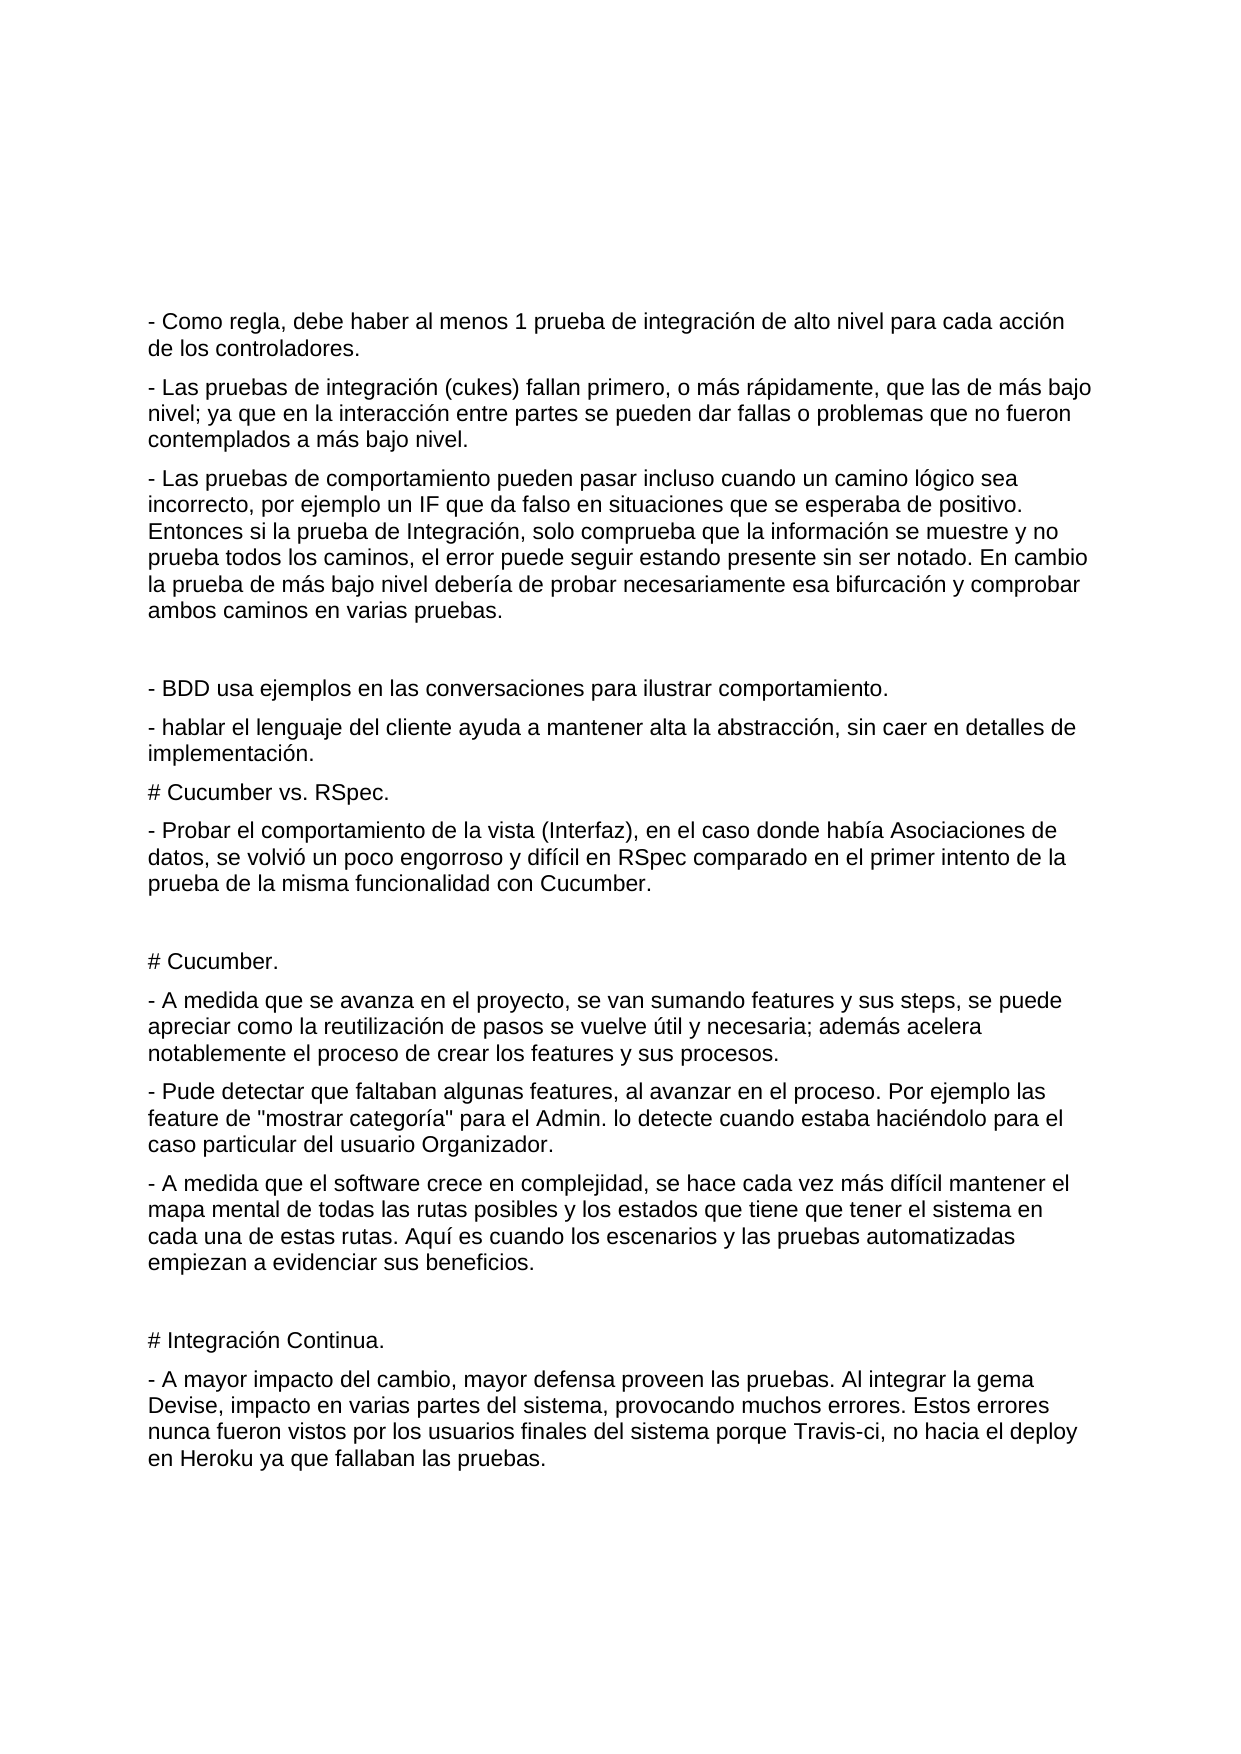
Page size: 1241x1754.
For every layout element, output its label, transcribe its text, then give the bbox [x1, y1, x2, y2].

text # Cucumber vs. RSpec. [148, 779, 1093, 805]
text - Las pruebas de comportamiento pueden pasar incluso cuando un camino lógico sea incorrecto, por ejemplo un IF que da falso en situaciones que se esperaba de positivo. Entonces si la prueba de Integración, solo comprueba que la información se muestre y no prueba todos los caminos, el error puede seguir estando presente sin ser notado. En cambio la prueba de más bajo nivel debería de probar necesariamente esa bifurcación y comprobar ambos caminos en varias pruebas. [148, 465, 1093, 623]
text # Integración Continua. [148, 1327, 1093, 1353]
text - Las pruebas de integración (cukes) fallan primero, o más rápidamente, que las de más bajo nivel; ya que en la interacción entre partes se pueden dar fallas o problemas que no fueron contemplados a más bajo nivel. [148, 373, 1093, 453]
text - Como regla, debe haber al menos 1 prueba de integración de alto nivel para cada acción de los controladores. [148, 308, 1093, 361]
text - Probar el comportamiento de la vista (Interfaz), en el caso donde había Asociaciones de datos, se volvió un poco engorroso y difícil en RSpec comparado en el primer intento de la prueba de la misma funcionalidad con Cucumber. [148, 817, 1093, 897]
text - hablar el lenguaje del cliente ayuda a mantener alta la abstracción, sin caer en detalles de implementación. [148, 713, 1093, 766]
text - BDD usa ejemplos en las conversaciones para ilustrar comportamiento. [148, 674, 1093, 701]
text - Pude detectar que faltaban algunas features, al avanzar en el proceso. Por ejemplo las feature de "mostrar categoría" para el Admin. lo detecte cuando estaba haciéndolo para el caso particular del usuario Organizador. [148, 1078, 1093, 1157]
text - A medida que se avanza en el proyecto, se van sumando features y sus steps, se puede apreciar como la reutilización de pasos se vuelve útil y necesaria; además acelera notablemente el proceso de crear los features y sus procesos. [148, 987, 1093, 1066]
text # Cucumber. [148, 948, 1093, 974]
text - A mayor impacto del cambio, mayor defensa proveen las pruebas. Al integrar la gema Devise, impacto en varias partes del sistema, provocando muchos errores. Estos errores nunca fueron vistos por los usuarios finales del sistema porque Travis-ci, no hacia el deploy en Heroku ya que fallaban las pruebas. [148, 1366, 1093, 1471]
text - A medida que el software crece en complejidad, se hace cada vez más difícil mantener el mapa mental de todas las rutas posibles y los estados que tiene que tener el sistema en cada una de estas rutas. Aquí es cuando los escenarios y las pruebas automatizadas empiezan a evidenciar sus beneficios. [148, 1170, 1093, 1275]
